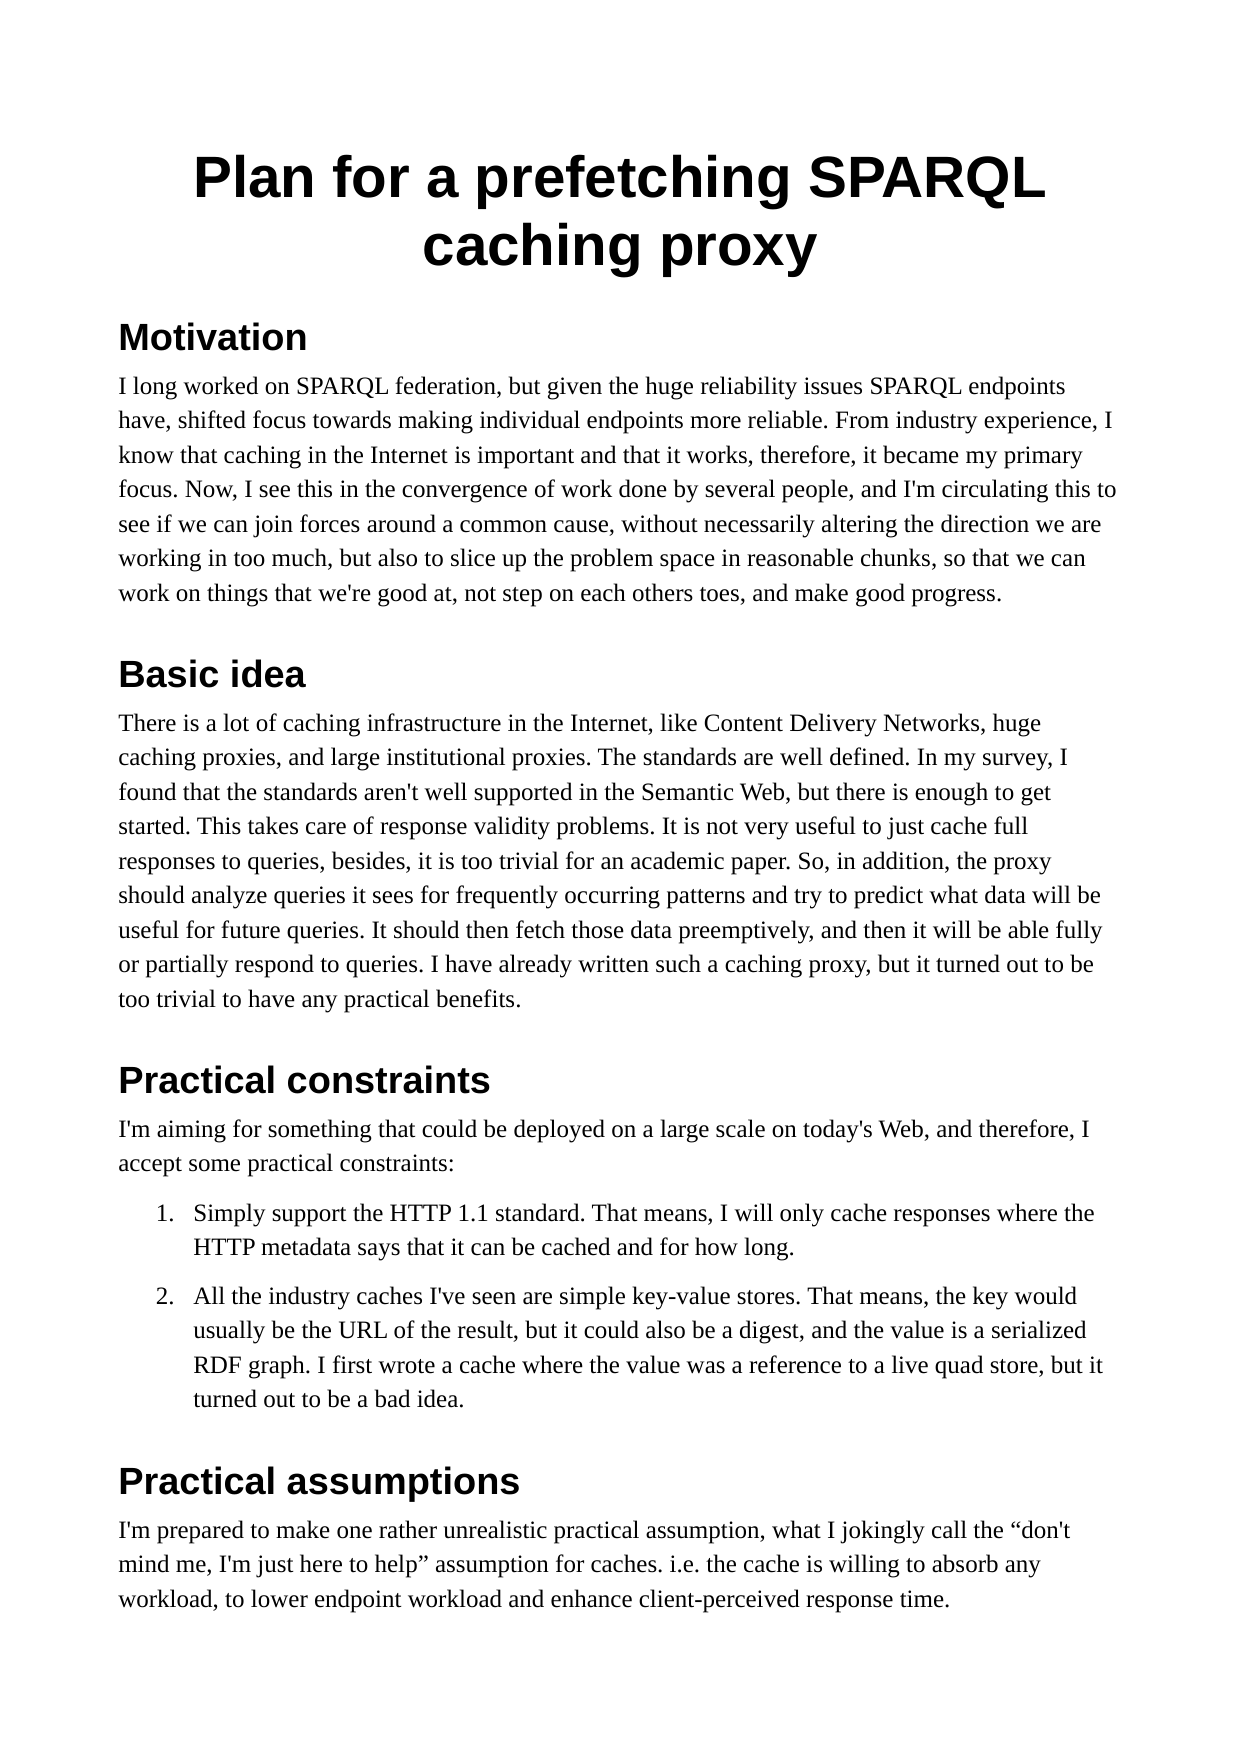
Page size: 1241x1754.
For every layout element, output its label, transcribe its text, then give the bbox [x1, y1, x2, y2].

title Plan for a prefetching SPARQL caching proxy [118, 143, 1122, 277]
text I long worked on SPARQL federation, but given the huge reliability issues SPARQL endpoints have, shifted focus towards making individual endpoints more reliable. From industry experience, I know that caching in the Internet is important and that it works, therefore, it became my primary focus. Now, I see this in the convergence of work done by several people, and I'm circulating this to see if we can join forces around a common cause, without necessarily altering the direction we are working in too much, but also to slice up the problem space in reasonable chunks, so that we can work on things that we're good at, not step on each others toes, and make good progress. [118, 371, 1122, 607]
text There is a lot of caching infrastructure in the Internet, like Content Delivery Networks, huge caching proxies, and large institutional proxies. The standards are well defined. In my survey, I found that the standards aren't well supported in the Semantic Web, but there is enough to get started. This takes care of response validity problems. It is not very useful to just cache full responses to queries, besides, it is too trivial for an academic paper. So, in addition, the proxy should analyze queries it sees for frequently occurring patterns and try to predict what data will be useful for future queries. It should then fetch those data preemptively, and then it will be able fully or partially respond to queries. I have already written such a caching proxy, but it turned out to be too trivial to have any practical benefits. [118, 708, 1122, 1013]
subtitle Practical constraints [118, 1058, 1122, 1102]
subtitle Practical assumptions [118, 1459, 1122, 1502]
text I'm aiming for something that could be deployed on a large scale on today's Web, and therefore, I accept some practical constraints: [118, 1114, 1122, 1177]
text I'm prepared to make one rather unrealistic practical assumption, what I jokingly call the “don't mind me, I'm just here to help” assumption for caches. i.e. the cache is willing to absorb any workload, to lower endpoint workload and enhance client-perceived response time. [118, 1515, 1122, 1612]
subtitle Basic idea [118, 652, 1122, 696]
subtitle Motivation [118, 315, 1122, 358]
list All the industry caches I've seen are simple key-value stores. That means, the key would usually be the URL of the result, but it could also be a digest, and the value is a serialized RDF graph. I first wrote a cache where the value was a reference to a live quad store, but it turned out to be a bad idea. [156, 1281, 1122, 1413]
list Simply support the HTTP 1.1 standard. That means, I will only cache responses where the HTTP metadata says that it can be cached and for how long. [156, 1198, 1122, 1261]
